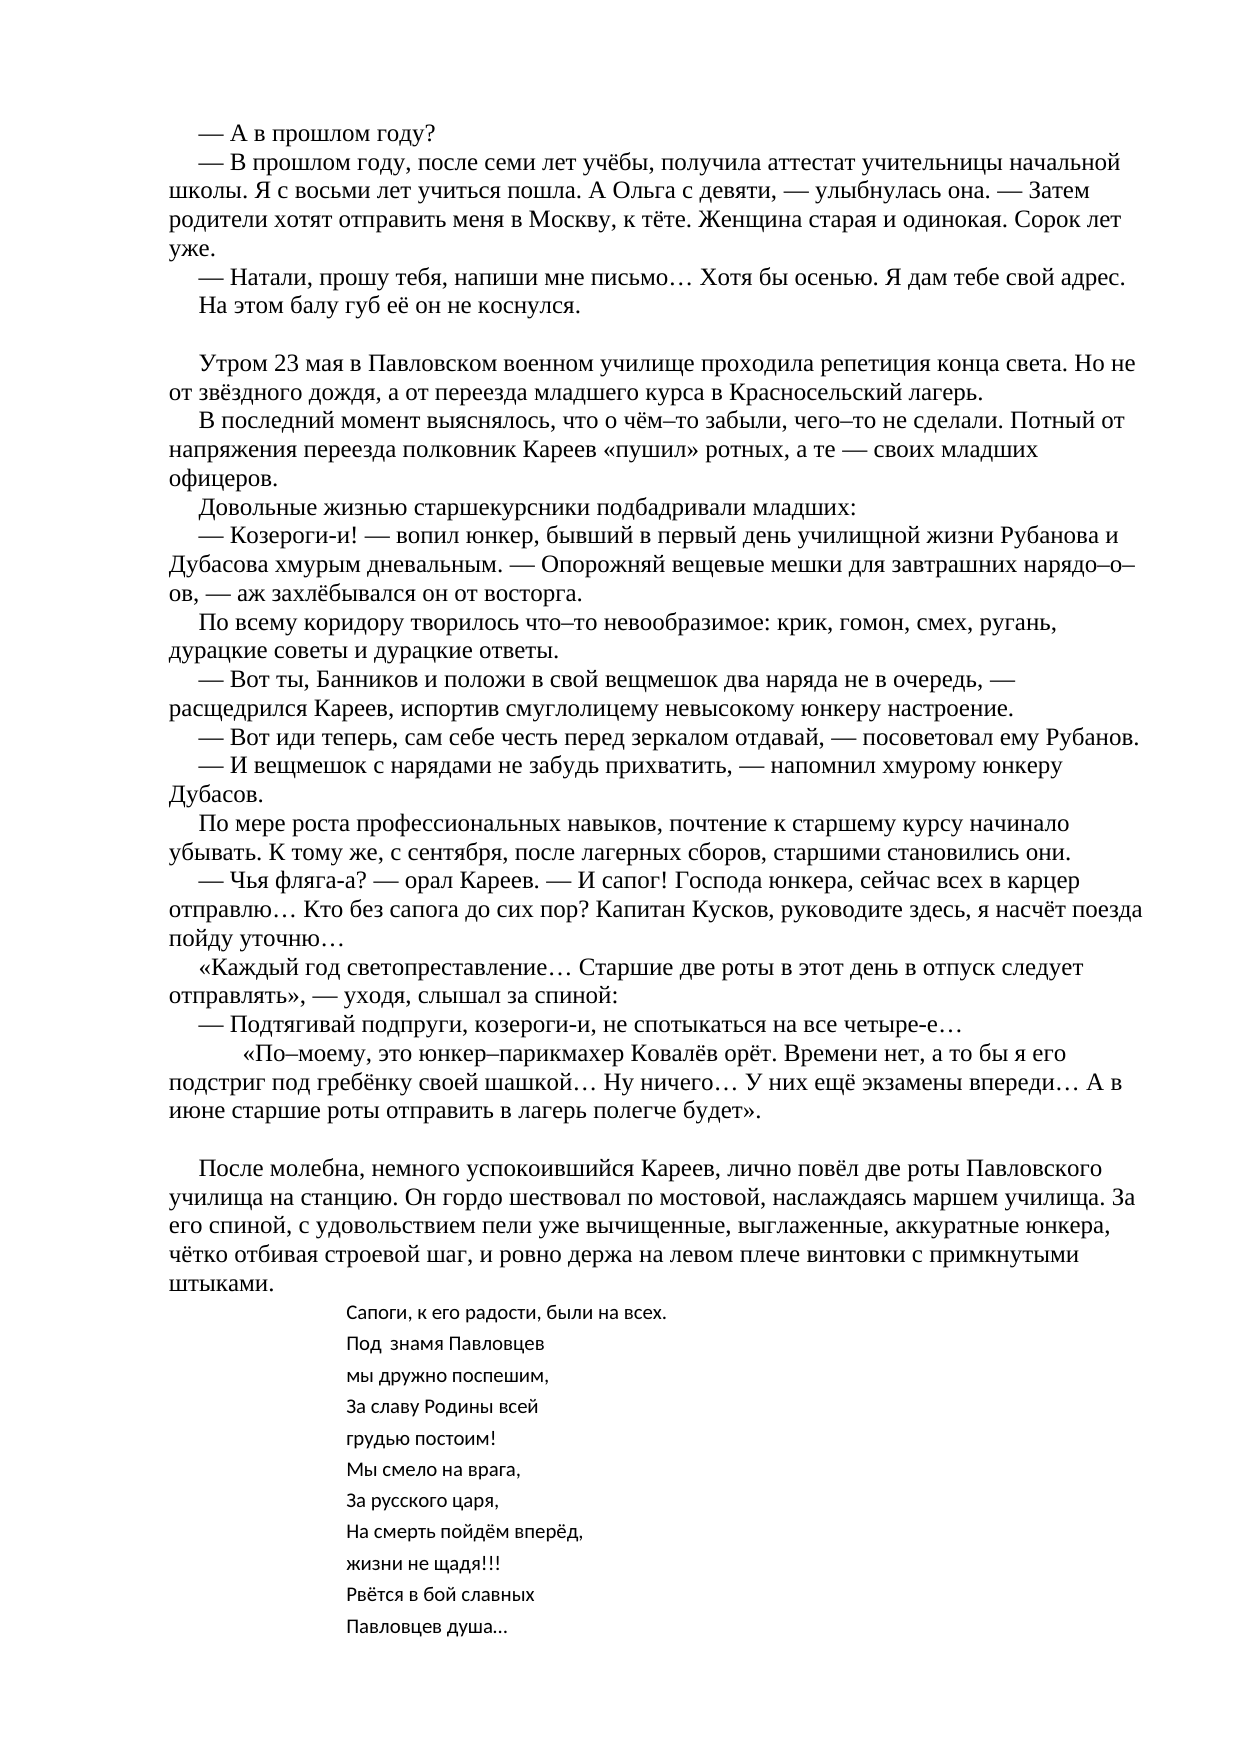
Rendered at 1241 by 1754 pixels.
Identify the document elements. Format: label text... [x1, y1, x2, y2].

text «Каждый год светопреставление… Старшие две роты в этот день в отпуск следует отправлять», — уходя, слышал за спиной: [169, 952, 1152, 1009]
text — Чья фляга-а? — орал Кареев. — И сапог! Господа юнкера, сейчас всех в карцер отправлю… Кто без сапога до сих пор? Капитан Кусков, руководите здесь, я насчёт поезда пойду уточню… [169, 866, 1152, 952]
text «По–моему, это юнкер–парикмахер Ковалёв орёт. Времени нет, а то бы я его подстриг под гребёнку своей шашкой… Ну ничего… У них ещё экзамены впереди… А в июне старшие роты отправить в лагерь полегче будет». [169, 1038, 1152, 1124]
text Утром 23 мая в Павловском военном училище проходила репетиция конца света. Но не от звёздного дождя, а от переезда младшего курса в Красносельский лагерь. [169, 348, 1152, 406]
text Сапоги, к его радости, были на всех. [346, 1299, 974, 1325]
text — А в прошлом году? [169, 118, 1152, 147]
text Павловцев душа… [346, 1613, 974, 1638]
text Довольные жизнью старшекурсники подбадривали младших: [169, 492, 1152, 521]
text — Вот ты, Банников и положи в свой вещмешок два наряда не в очередь, — расщедрился Кареев, испортив смуглолицему невысокому юнкеру настроение. [169, 664, 1152, 722]
text — Вот иди теперь, сам себе честь перед зеркалом отдавай, — посоветовал ему Рубанов. [169, 722, 1152, 751]
text грудью постоим! [346, 1425, 974, 1450]
text — Подтягивай подпруги, козероги-и, не спотыкаться на все четыре-е… [169, 1009, 1152, 1038]
text — В прошлом году, после семи лет учёбы, получила аттестат учительницы начальной школы. Я с восьми лет учиться пошла. А Ольга с девяти, — улыбнулась она. — Затем родители хотят отправить меня в Москву, к тёте. Женщина старая и одинокая. Сорок лет уже. [169, 147, 1152, 262]
text мы дружно поспешим, [346, 1362, 974, 1387]
text Под знамя Павловцев [346, 1331, 974, 1356]
text Рвётся в бой славных [346, 1581, 974, 1607]
text жизни не щадя!!! [346, 1550, 974, 1576]
text — Натали, прошу тебя, напиши мне письмо… Хотя бы осенью. Я дам тебе свой адрес. [169, 262, 1152, 291]
text По всему коридору творилось что–то невообразимое: крик, гомон, смех, ругань, дурацкие советы и дурацкие ответы. [169, 607, 1152, 664]
text В последний момент выяснялось, что о чём–то забыли, чего–то не сделали. Потный от напряжения переезда полковник Кареев «пушил» ротных, а те — своих младших офицеров. [169, 406, 1152, 492]
text За славу Родины всей [346, 1393, 974, 1419]
text После молебна, немного успокоившийся Кареев, лично повёл две роты Павловского училища на станцию. Он гордо шествовал по мостовой, наслаждаясь маршем училища. За его спиной, с удовольствием пели уже вычищенные, выглаженные, аккуратные юнкера, чётко отбивая строевой шаг, и ровно держа на левом плече винтовки с примкнутыми штыками. [169, 1153, 1152, 1297]
text — Козероги-и! — вопил юнкер, бывший в первый день училищной жизни Рубанова и Дубасова хмурым дневальным. — Опорожняй вещевые мешки для завтрашних нарядо–о–ов, — аж захлёбывался он от восторга. [169, 521, 1152, 607]
text За русского царя, [346, 1487, 974, 1513]
text — И вещмешок с нарядами не забудь прихватить, — напомнил хмурому юнкеру Дубасов. [169, 751, 1152, 808]
text На этом балу губ её он не коснулся. [169, 291, 1152, 319]
text По мере роста профессиональных навыков, почтение к старшему курсу начинало убывать. К тому же, с сентября, после лагерных сборов, старшими становились они. [169, 808, 1152, 866]
text Мы смело на врага, [346, 1456, 974, 1481]
text На смерть пойдём вперёд, [346, 1519, 974, 1544]
